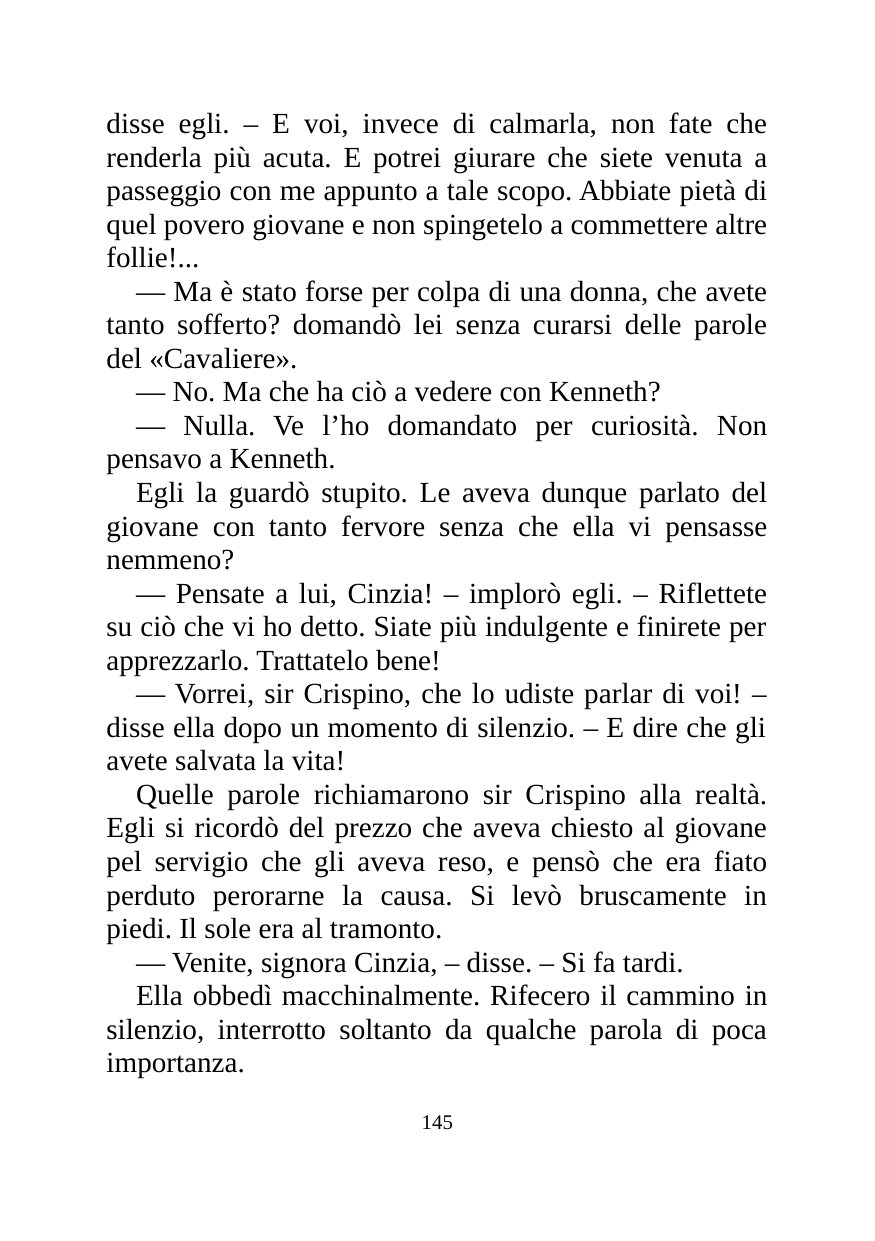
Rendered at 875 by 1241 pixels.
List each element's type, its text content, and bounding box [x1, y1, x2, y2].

text Quelle parole richiamarono sir Crispino alla realtà. Egli si ricordò del prezzo che aveva chiesto al giovane pel servigio che gli aveva reso, e pensò che era fiato perduto perorarne la causa. Si levò bruscamente in piedi. Il sole era al tramonto. [106, 777, 768, 945]
text — Venite, signora Cinzia, – disse. – Si fa tardi. [106, 945, 768, 978]
text — Ma è stato forse per colpa di una donna, che avete tanto sofferto? domandò lei senza curarsi delle parole del «Cavaliere». [106, 274, 768, 374]
text — Pensate a lui, Cinzia! – implorò egli. – Riflettete su ciò che vi ho detto. Siate più indulgente e finirete per apprezzarlo. Trattatelo bene! [106, 576, 768, 676]
text disse egli. – E voi, invece di calmarla, non fate che renderla più acuta. E potrei giurare che siete venuta a passeggio con me appunto a tale scopo. Abbiate pietà di quel povero giovane e non spingetelo a commettere altre follie!... [106, 106, 768, 274]
text Egli la guardò stupito. Le aveva dunque parlato del giovane con tanto fervore senza che ella vi pensasse nemmeno? [106, 475, 768, 576]
text — Vorrei, sir Crispino, che lo udiste parlar di voi! – disse ella dopo un momento di silenzio. – E dire che gli avete salvata la vita! [106, 676, 768, 777]
text — Nulla. Ve l’ho domandato per curiosità. Non pensavo a Kenneth. [106, 408, 768, 475]
text Ella obbedì macchinalmente. Rifecero il cammino in silenzio, interrotto soltanto da qualche parola di poca importanza. [106, 978, 768, 1079]
text — No. Ma che ha ciò a vedere con Kenneth? [106, 374, 768, 408]
